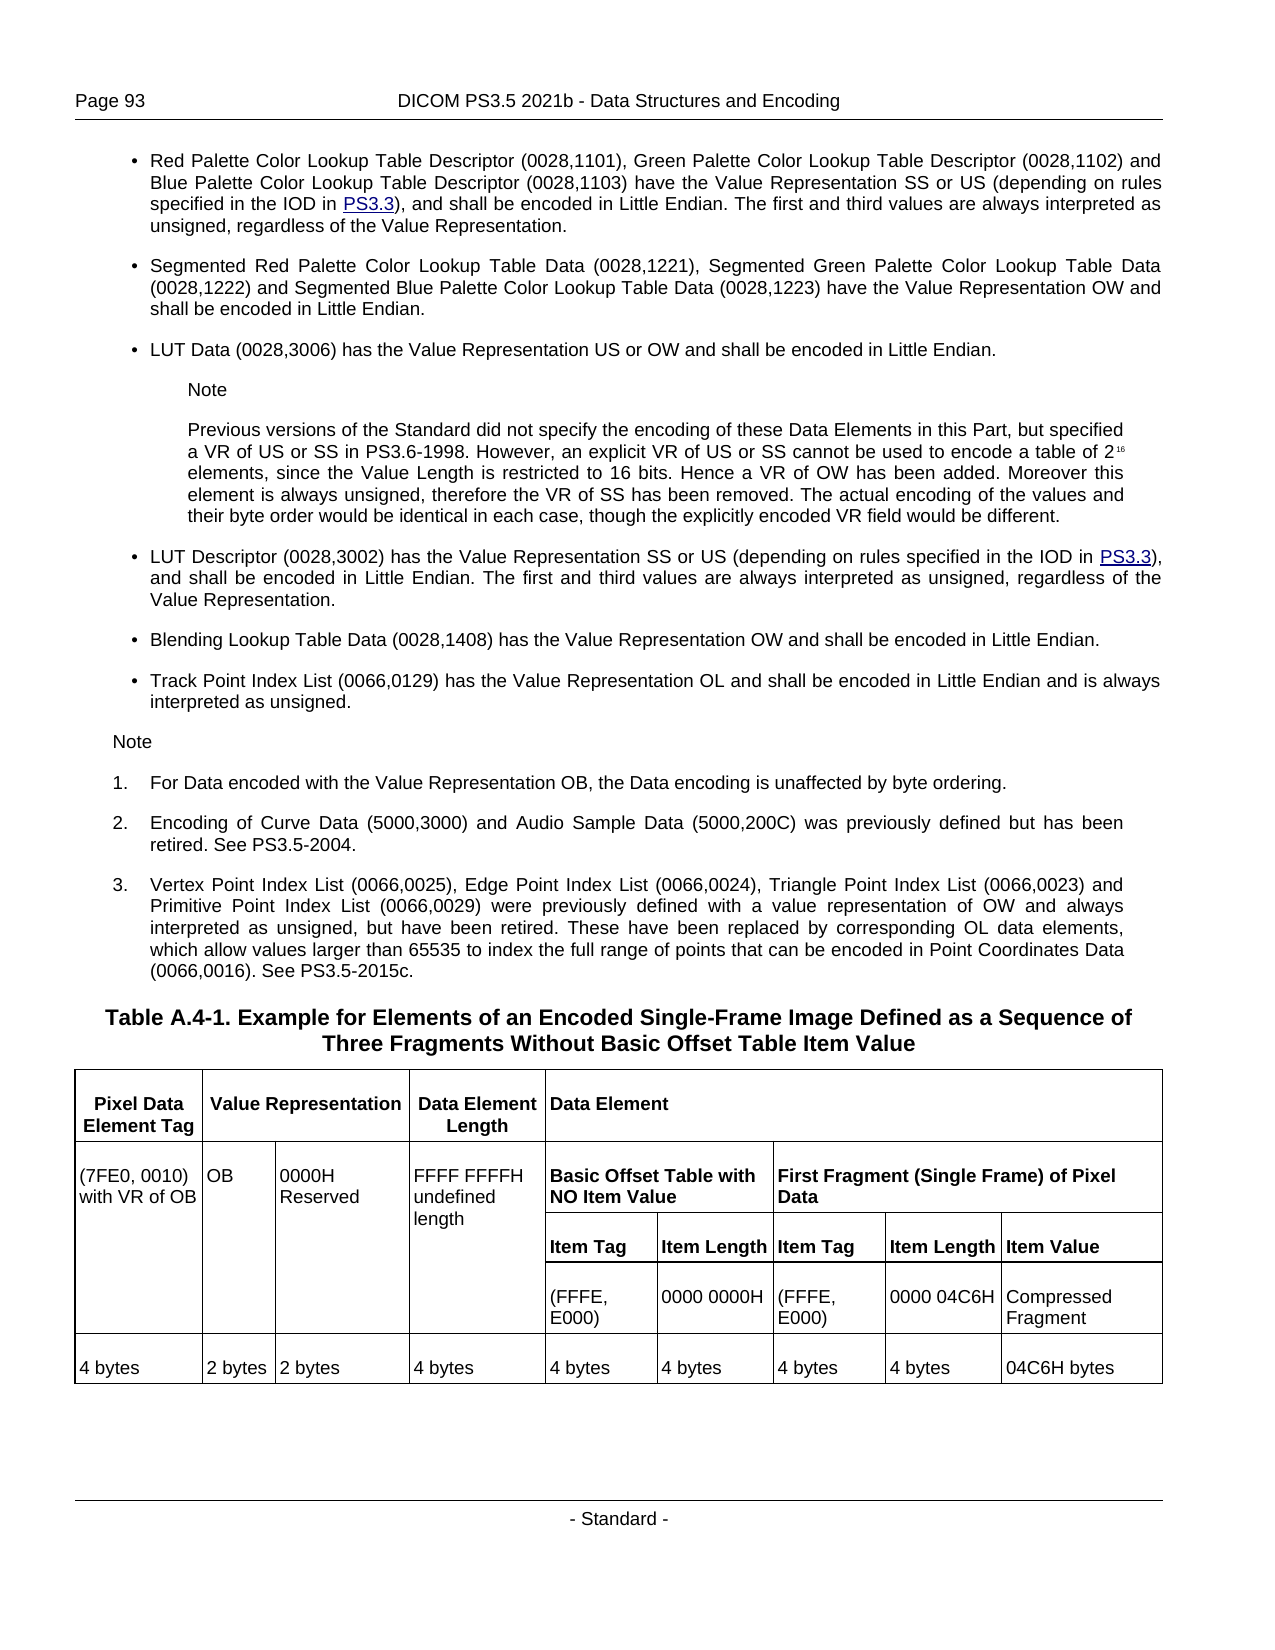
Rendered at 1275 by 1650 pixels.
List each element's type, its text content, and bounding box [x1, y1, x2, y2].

table_cell Item Length [658, 1213, 773, 1261]
text • Blending Lookup Table Data (0028,1408) has the Value Representation OW and shall be encoded in Little Endian. [131, 629, 1162, 651]
table_cell Compressed Fragment [1002, 1263, 1162, 1333]
table_cell 4 bytes [76, 1334, 202, 1382]
table_cell Item Value [1002, 1213, 1162, 1261]
table_cell 4 bytes [410, 1334, 545, 1382]
table_cell 0000 0000H [658, 1263, 773, 1333]
table_cell (FFFE, E000) [774, 1263, 885, 1333]
table_cell (FFFE, E000) [546, 1263, 657, 1333]
text 2. Encoding of Curve Data (5000,3000) and Audio Sample Data (5000,200C) was previously defined but has been retired. See PS3.5-2004. [112, 812, 1125, 855]
text 1. For Data encoded with the Value Representation OB, the Data encoding is unaffected by byte ordering. [112, 772, 1125, 793]
text • LUT Data (0028,3006) has the Value Representation US or OW and shall be encoded in Little Endian. [131, 338, 1162, 360]
text Previous versions of the Standard did not specify the encoding of these Data Elements in this Part, but specified a VR of US or SS in PS3.6-1998. However, an explicit VR of US or SS cannot be used to encode a table of 216 elements, since the Value Length is restricted to 16 bits. Hence a VR of OW has been added. Moreover this element is always unsigned, therefore the VR of SS has been removed. The actual encoding of the values and their byte order would be identical in each case, though the explicitly encoded VR field would be different. [187, 419, 1125, 527]
table_header Pixel Data Element Tag [76, 1070, 202, 1141]
table_cell 0000 04C6H [886, 1263, 1001, 1333]
text • LUT Descriptor (0028,3002) has the Value Representation SS or US (depending on rules specified in the IOD in PS3.3), and shall be encoded in Little Endian. The first and third values are always interpreted as unsigned, regardless of the Value Representation. [131, 546, 1162, 610]
table_cell Item Tag [546, 1213, 657, 1261]
text • Red Palette Color Lookup Table Descriptor (0028,1101), Green Palette Color Lookup Table Descriptor (0028,1102) and Blue Palette Color Lookup Table Descriptor (0028,1103) have the Value Representation SS or US (depending on rules specified in the IOD in PS3.3), and shall be encoded in Little Endian. The first and third values are always interpreted as unsigned, regardless of the Value Representation. [131, 150, 1162, 236]
table_cell 4 bytes [658, 1334, 773, 1382]
text • Track Point Index List (0066,0129) has the Value Representation OL and shall be encoded in Little Endian and is always interpreted as unsigned. [131, 669, 1162, 712]
text • Segmented Red Palette Color Lookup Table Data (0028,1221), Segmented Green Palette Color Lookup Table Data (0028,1222) and Segmented Blue Palette Color Lookup Table Data (0028,1223) have the Value Representation OW and shall be encoded in Little Endian. [131, 255, 1162, 320]
table_cell (7FE0, 0010) with VR of OB [76, 1142, 202, 1333]
table_cell 4 bytes [886, 1334, 1001, 1382]
text Note [112, 731, 1125, 753]
table_cell 4 bytes [546, 1334, 657, 1382]
table_header Data Element [546, 1070, 1162, 1141]
table_cell Item Length [886, 1213, 1001, 1261]
table_cell 2 bytes [203, 1334, 275, 1382]
table_cell 4 bytes [774, 1334, 885, 1382]
table_cell 04C6H bytes [1002, 1334, 1162, 1382]
table_header Data Element Length [410, 1070, 545, 1141]
table_cell 2 bytes [276, 1334, 409, 1382]
table_cell Basic Offset Table with NO Item Value [546, 1142, 773, 1212]
table_cell OB [203, 1142, 275, 1333]
table_cell FFFF FFFFH undefined length [410, 1142, 545, 1333]
text Table A.4-1. Example for Elements of an Encoded Single-Frame Image Defined as a Sequence of Three Fragments Without Basic Offset Table Item Value [75, 1004, 1162, 1056]
text Note [187, 379, 1125, 400]
table_header Value Representation [203, 1070, 409, 1141]
table_cell 0000H Reserved [276, 1142, 409, 1333]
table_cell First Fragment (Single Frame) of Pixel Data [774, 1142, 1162, 1212]
text 3. Vertex Point Index List (0066,0025), Edge Point Index List (0066,0024), Triangle Point Index List (0066,0023) and Primitive Point Index List (0066,0029) were previously defined with a value representation of OW and always interpreted as unsigned, but have been retired. These have been replaced by corresponding OL data elements, which allow values larger than 65535 to index the full range of points that can be encoded in Point Coordinates Data (0066,0016). See PS3.5-2015c. [112, 874, 1125, 982]
table_cell Item Tag [774, 1213, 885, 1261]
